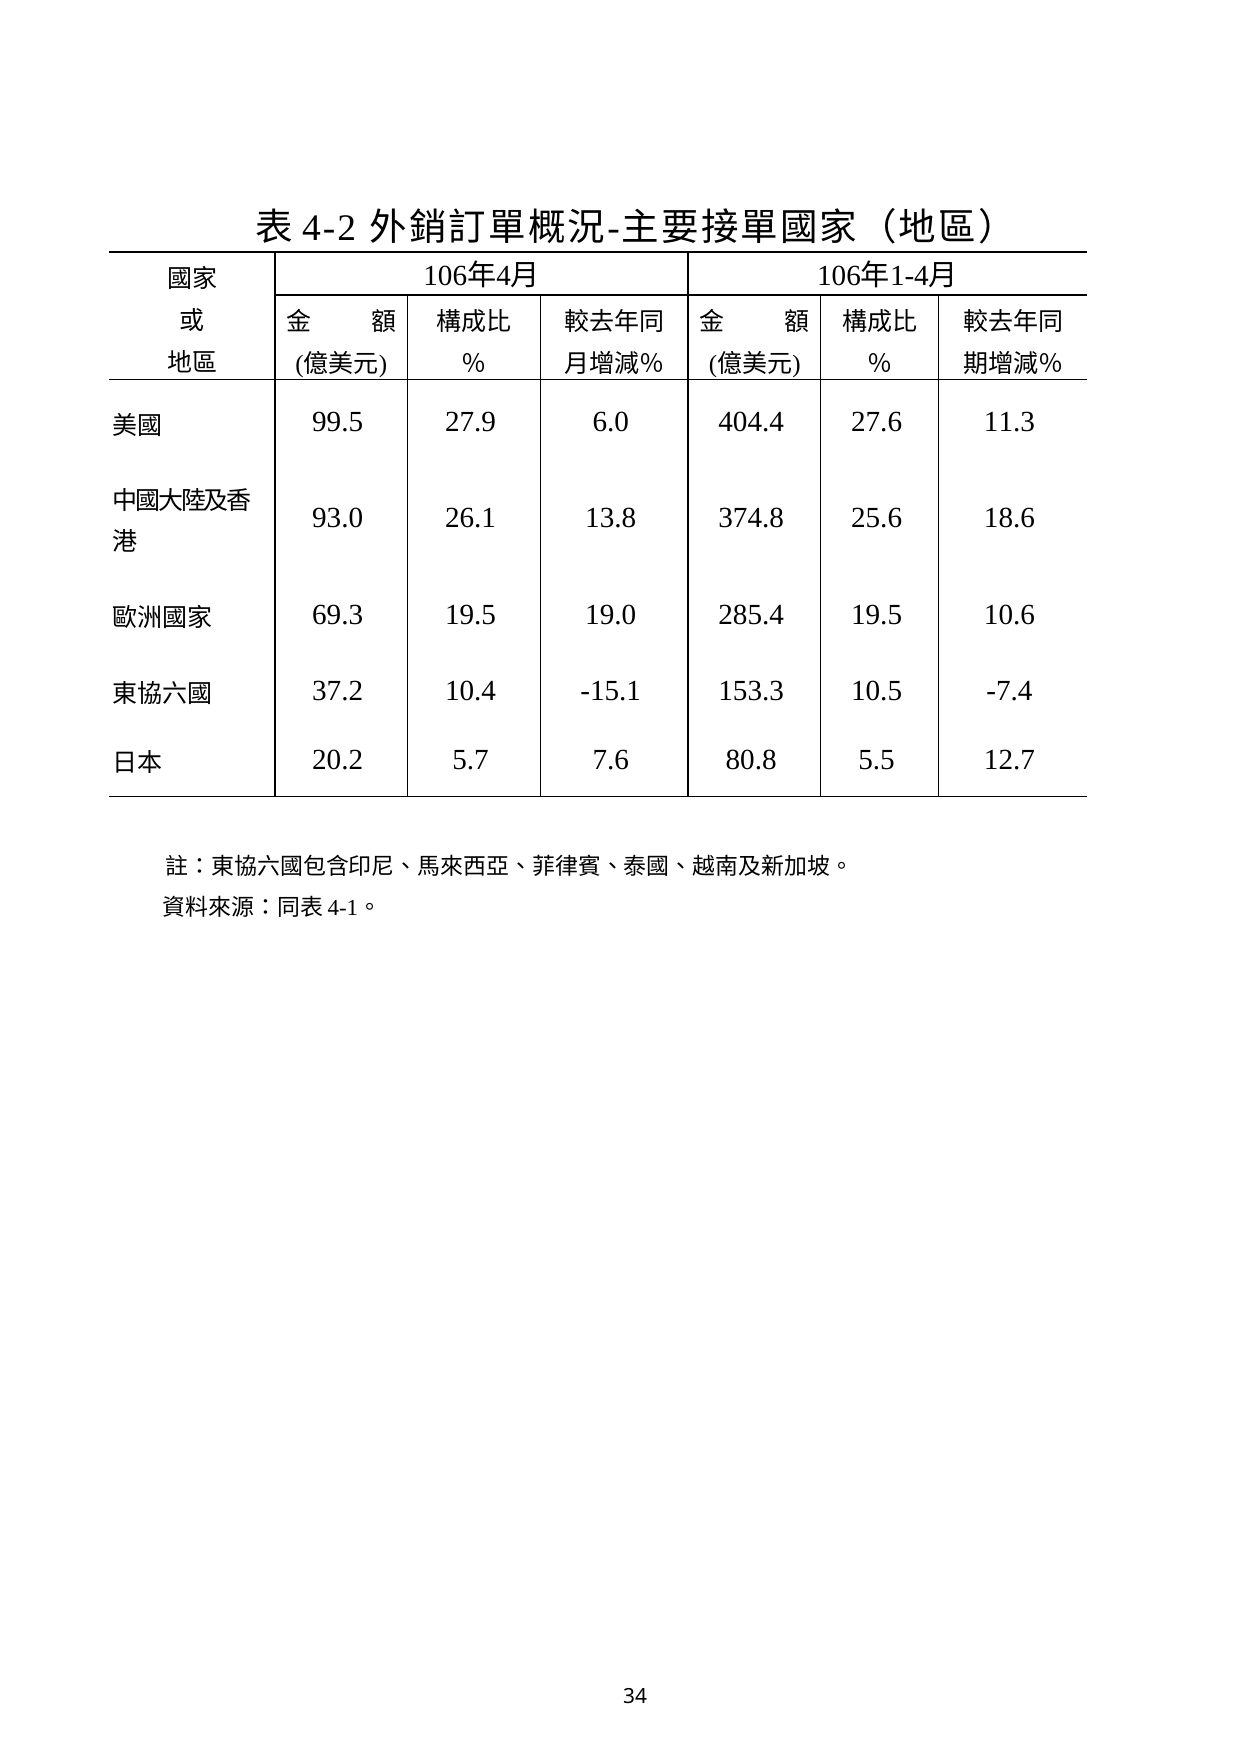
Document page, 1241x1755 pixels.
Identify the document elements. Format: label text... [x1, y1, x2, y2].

table_cell 99.5 [276, 380, 407, 463]
table_cell 10.4 [408, 657, 540, 723]
table_cell 較去年同 期增減％ [939, 296, 1087, 379]
table_cell 80.8 [689, 723, 820, 796]
table_cell 5.5 [821, 723, 938, 796]
table_cell 153.3 [689, 657, 820, 723]
text 資料來源：同表4-1。 [159, 892, 1174, 922]
table_cell 26.1 [408, 463, 540, 572]
table_cell 25.6 [821, 463, 938, 572]
table_cell 構成比 ％ [821, 296, 938, 379]
table_cell 93.0 [276, 463, 407, 572]
table_cell 6.0 [541, 380, 687, 463]
table_cell 11.3 [939, 380, 1087, 463]
table_header 106年4月 [276, 253, 687, 294]
table_cell 404.4 [689, 380, 820, 463]
table_cell 19.5 [821, 572, 938, 657]
text 表4-2 外銷訂單概況-主要接單國家（地區） [133, 197, 1137, 251]
table_cell 較去年同 月增減％ [541, 296, 687, 379]
table_cell 10.5 [821, 657, 938, 723]
table_cell 374.8 [689, 463, 820, 572]
table_cell -7.4 [939, 657, 1087, 723]
table_cell 美國 [109, 380, 274, 463]
table_cell 20.2 [276, 723, 407, 796]
table_cell -15.1 [541, 657, 687, 723]
table_header 註：東協六國包含印尼、馬來西亞、菲律賓、泰國、越南及新加坡。 [106, 251, 1199, 880]
table_cell 19.5 [408, 572, 540, 657]
table_cell 中國大陸及香港 [109, 463, 274, 572]
table_cell 13.8 [541, 463, 687, 572]
table_header 國家 或 地區 [109, 253, 274, 379]
table_cell 日本 [109, 723, 274, 796]
table_cell 構成比 ％ [408, 296, 540, 379]
table_cell 285.4 [689, 572, 820, 657]
table_cell 19.0 [541, 572, 687, 657]
table_cell 5.7 [408, 723, 540, 796]
table_cell 12.7 [939, 723, 1087, 796]
table_cell 37.2 [276, 657, 407, 723]
table_header 106年1-4月 [689, 253, 1087, 294]
table_cell 金 額 (億美元) [276, 296, 407, 379]
table_cell 東協六國 [109, 657, 274, 723]
table_cell 27.9 [408, 380, 540, 463]
table_cell 歐洲國家 [109, 572, 274, 657]
table_cell 18.6 [939, 463, 1087, 572]
table_cell 金 額 (億美元) [689, 296, 820, 379]
table_cell 7.6 [541, 723, 687, 796]
table_cell 69.3 [276, 572, 407, 657]
table_cell 10.6 [939, 572, 1087, 657]
table_cell 27.6 [821, 380, 938, 463]
